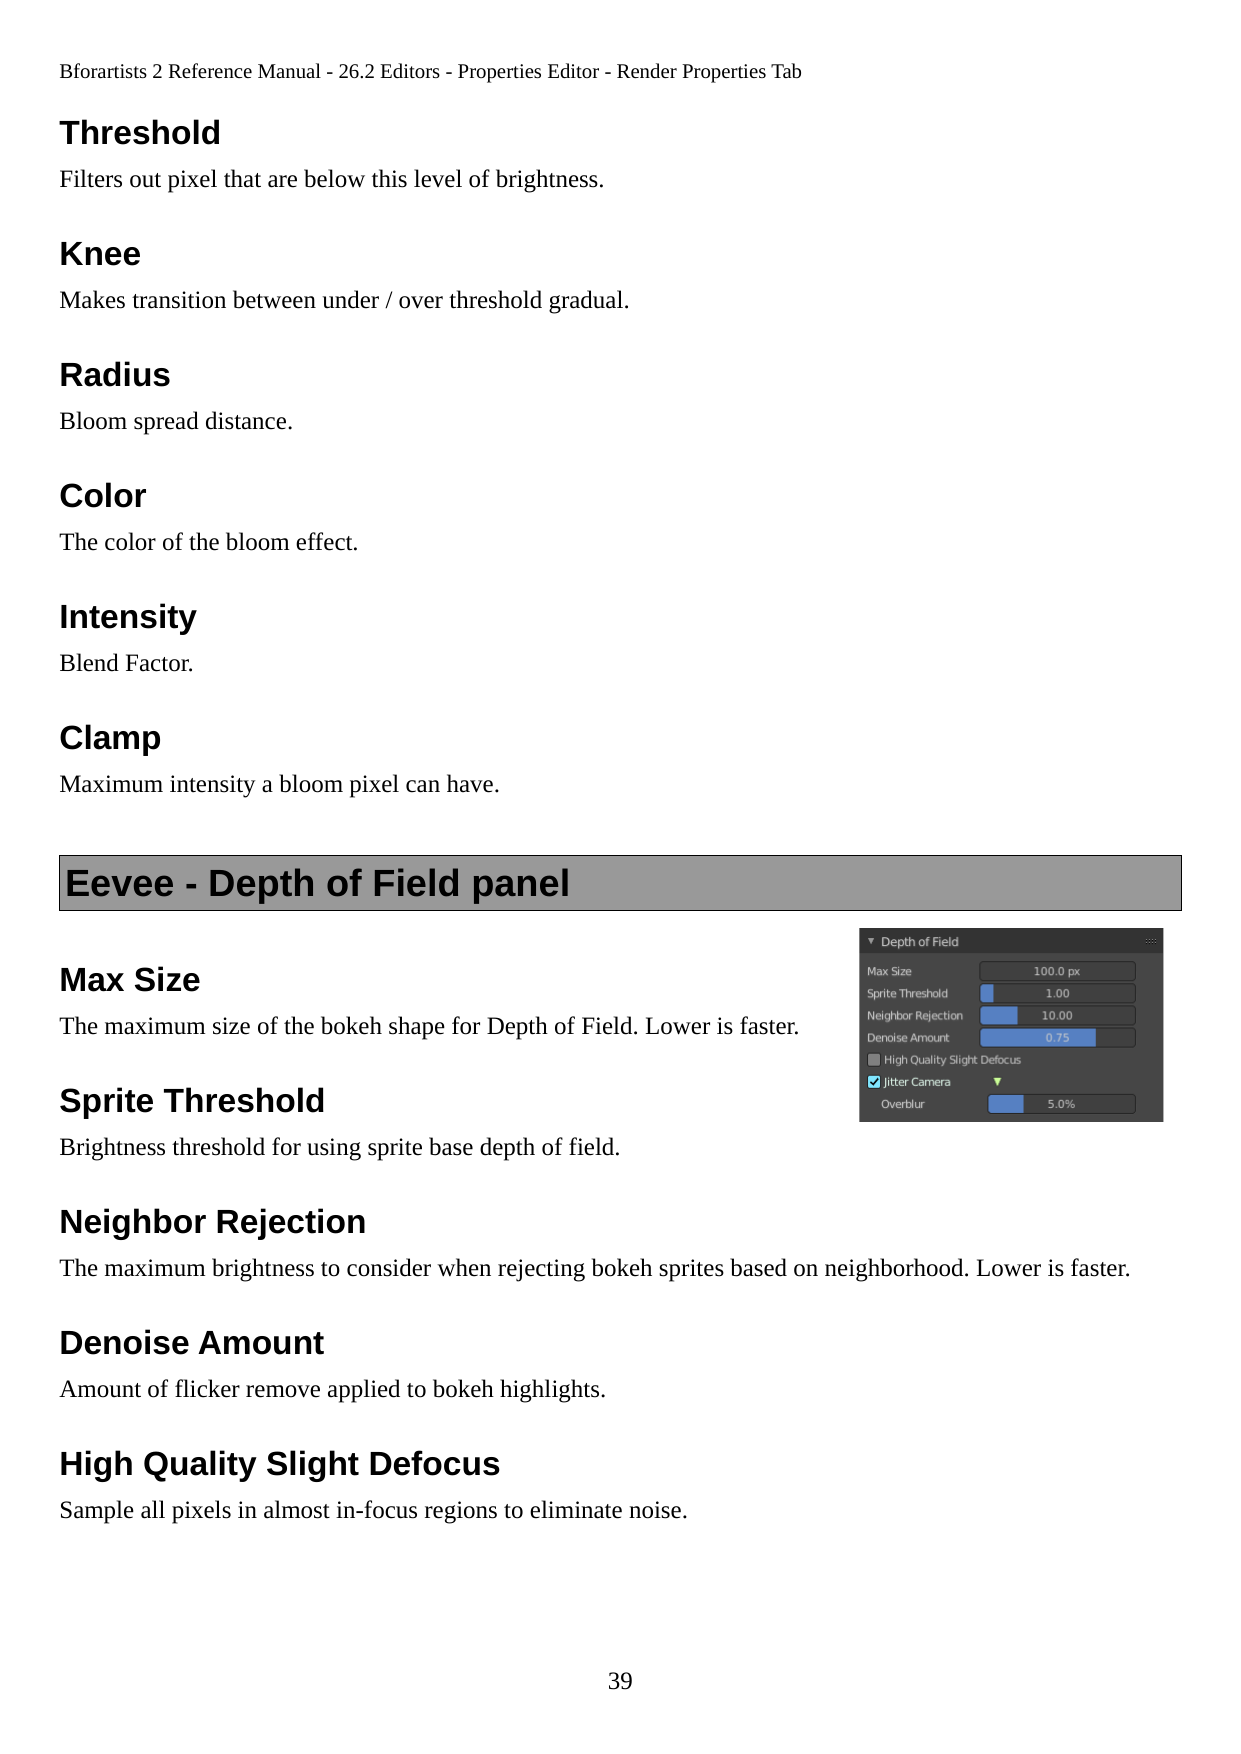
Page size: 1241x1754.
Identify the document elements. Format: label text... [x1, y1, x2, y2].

subtitle Color [59, 476, 1181, 514]
table_header Eevee - Depth of Field panel [60, 856, 1181, 910]
subtitle Threshold [59, 113, 1181, 151]
subtitle Radius [59, 355, 1181, 393]
text Brightness threshold for using sprite base depth of field. [59, 1132, 1181, 1161]
subtitle Neighbor Rejection [59, 1202, 1181, 1241]
text Bloom spread distance. [59, 406, 1181, 434]
subtitle [1164, 960, 1181, 999]
subtitle Sprite Threshold [59, 1081, 859, 1120]
text Makes transition between under / over threshold gradual. [59, 285, 1181, 313]
subtitle Intensity [59, 597, 1181, 635]
text Amount of flicker remove applied to bokeh highlights. [59, 1374, 1181, 1403]
text The maximum brightness to consider when rejecting bokeh sprites based on neighborhood. Lower is faster. [59, 1253, 1181, 1282]
picture [859, 928, 1164, 1122]
subtitle Clamp [59, 718, 1181, 756]
subtitle Denoise Amount [59, 1323, 1181, 1362]
text The maximum size of the bokeh shape for Depth of Field. Lower is faster. [59, 1011, 859, 1040]
subtitle Knee [59, 234, 1181, 272]
text Maximum intensity a bloom pixel can have. [59, 769, 1181, 798]
text Blend Factor. [59, 648, 1181, 677]
text Sample all pixels in almost in-focus regions to eliminate noise. [59, 1495, 1181, 1524]
text Filters out pixel that are below this level of brightness. [59, 164, 1181, 192]
subtitle High Quality Slight Defocus [59, 1444, 1181, 1483]
subtitle Max Size [59, 960, 859, 999]
text The color of the bloom effect. [59, 527, 1181, 556]
subtitle [1164, 1081, 1181, 1120]
